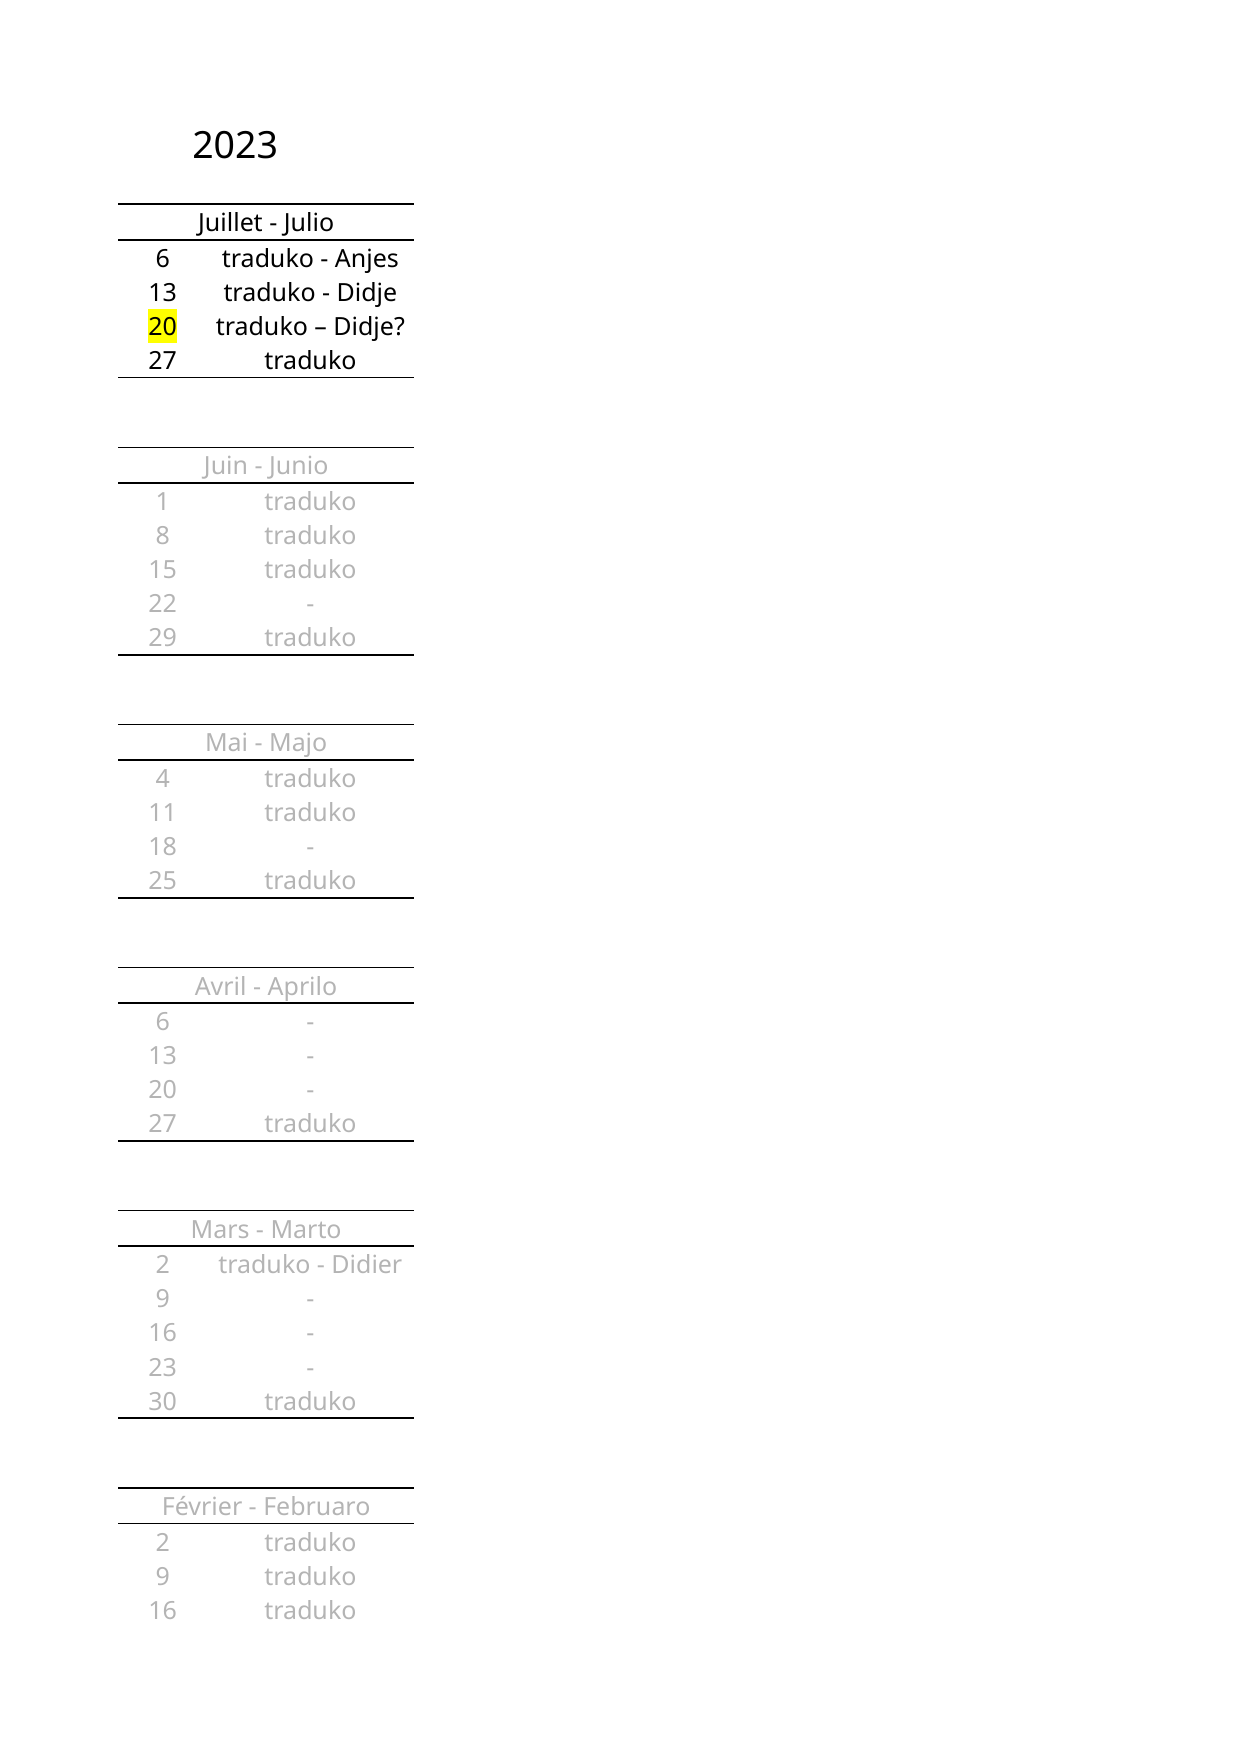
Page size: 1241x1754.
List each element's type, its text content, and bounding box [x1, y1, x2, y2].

table_cell 25 [118, 863, 207, 897]
table_cell 1 [118, 484, 207, 518]
table_cell traduko [207, 761, 414, 795]
table_cell - [207, 1349, 414, 1383]
table_cell 6 [118, 1004, 207, 1038]
table_cell 2 [118, 1247, 207, 1281]
table_cell traduko [207, 1383, 414, 1417]
table_cell traduko [207, 1592, 414, 1626]
table_cell 9 [118, 1558, 207, 1592]
text 2023 [118, 118, 1122, 169]
table_header Mai - Majo [118, 725, 414, 759]
table_header Avril - Aprilo [118, 968, 414, 1002]
table_cell 4 [118, 761, 207, 795]
table_cell 18 [118, 829, 207, 863]
table_cell 8 [118, 518, 207, 552]
table_cell - [207, 1281, 414, 1315]
table_cell - [207, 1038, 414, 1072]
table_cell 13 [118, 1038, 207, 1072]
table_cell 20 [118, 1072, 207, 1106]
table_cell traduko [207, 1524, 414, 1558]
table_cell 2 [118, 1524, 207, 1558]
table_cell 29 [118, 620, 207, 654]
table_cell traduko - Anjes [207, 241, 414, 274]
table_cell 6 [118, 241, 207, 274]
table_cell 9 [118, 1281, 207, 1315]
table_cell 20 [118, 309, 207, 343]
table_cell - [207, 1072, 414, 1106]
table_cell traduko [207, 518, 414, 552]
table_cell 27 [118, 1106, 207, 1140]
table_cell traduko [207, 343, 414, 377]
table_cell - [207, 1004, 414, 1038]
table_cell traduko [207, 863, 414, 897]
table_cell traduko – Didje? [207, 309, 414, 343]
table_cell 16 [118, 1315, 207, 1349]
table_cell traduko - Didje [207, 275, 414, 308]
table_cell traduko [207, 795, 414, 829]
table_cell 11 [118, 795, 207, 829]
table_cell traduko [207, 1558, 414, 1592]
table_cell 15 [118, 552, 207, 586]
table_header Février - Februaro [118, 1489, 414, 1523]
table_cell traduko [207, 552, 414, 586]
table_header Juillet - Julio [118, 205, 414, 239]
table_cell traduko - Didier [207, 1247, 414, 1281]
table_cell traduko [207, 484, 414, 518]
table_cell - [207, 586, 414, 620]
table_header Mars - Marto [118, 1211, 414, 1245]
table_cell - [207, 1315, 414, 1349]
table_header Juin - Junio [118, 448, 414, 482]
table_cell traduko [207, 620, 414, 654]
table_cell 13 [118, 275, 207, 308]
table_cell 27 [118, 343, 207, 377]
table_cell - [207, 829, 414, 863]
table_cell 30 [118, 1383, 207, 1417]
table_cell 16 [118, 1592, 207, 1626]
table_cell 22 [118, 586, 207, 620]
table_cell 23 [118, 1349, 207, 1383]
table_cell traduko [207, 1106, 414, 1140]
